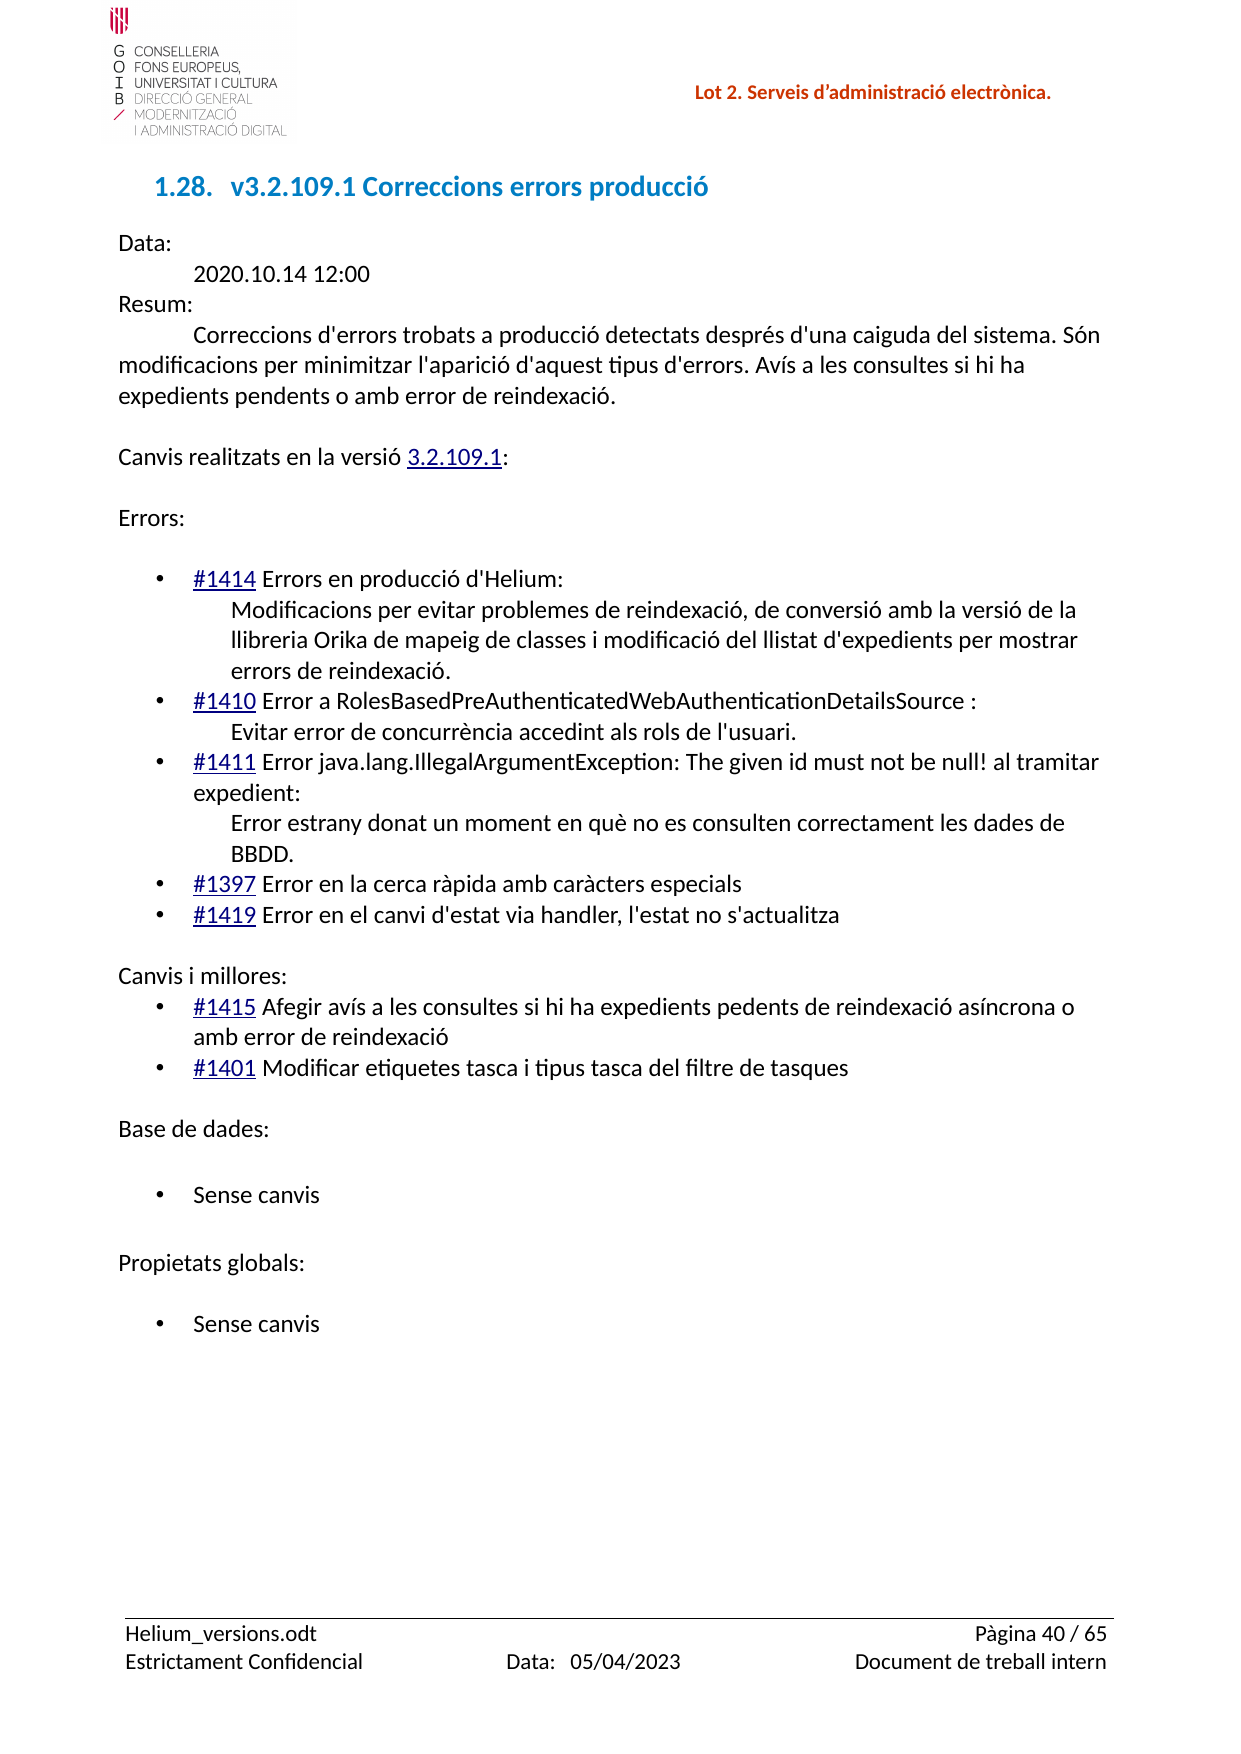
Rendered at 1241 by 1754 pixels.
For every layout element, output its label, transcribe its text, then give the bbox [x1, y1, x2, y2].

text Errors: [118, 502, 1122, 533]
text Propietats globals: [118, 1247, 1122, 1277]
text Canvis realitzats en la versió 3.2.109.1: [118, 441, 1122, 472]
text Correccions d'errors trobats a producció detectats després d'una caiguda del sistema. Són modificacions per minimitzar l'aparició d'aquest tipus d'errors. Avís a les consultes si hi ha expedients pendents o amb error de reindexació. [118, 319, 1122, 411]
list #1415 Afegir avís a les consultes si hi ha expedients pedents de reindexació asíncrona o amb error de reindexació [156, 991, 1122, 1052]
list #1411 Error java.lang.IllegalArgumentException: The given id must not be null! al tramitar expedient: [156, 746, 1122, 807]
list #1419 Error en el canvi d'estat via handler, l'estat no s'actualitza [156, 899, 1122, 929]
text Data: [118, 228, 1122, 258]
text Base de dades: [118, 1113, 1122, 1143]
text Canvis i millores: [118, 960, 1122, 991]
list Error estrany donat un moment en què no es consulten correctament les dades de BBDD. [193, 807, 1122, 868]
list #1410 Error a RolesBasedPreAuthenticatedWebAuthenticationDetailsSource : [156, 685, 1122, 716]
picture [100, 0, 297, 144]
list Sense canvis [156, 1180, 1122, 1210]
text 2020.10.14 12:00 [118, 258, 1122, 289]
list #1414 Errors en producció d'Helium: [156, 563, 1122, 594]
list #1401 Modificar etiquetes tasca i tipus tasca del filtre de tasques [156, 1052, 1122, 1082]
list Sense canvis [156, 1308, 1122, 1338]
subtitle v3.2.109.1 Correccions errors producció [153, 168, 1122, 204]
list Modificacions per evitar problemes de reindexació, de conversió amb la versió de la llibreria Orika de mapeig de classes i modificació del llistat d'expedients per mostrar errors de reindexació. [193, 594, 1122, 685]
list #1397 Error en la cerca ràpida amb caràcters especials [156, 868, 1122, 899]
text Resum: [118, 289, 1122, 319]
list Evitar error de concurrència accedint als rols de l'usuari. [193, 716, 1122, 746]
